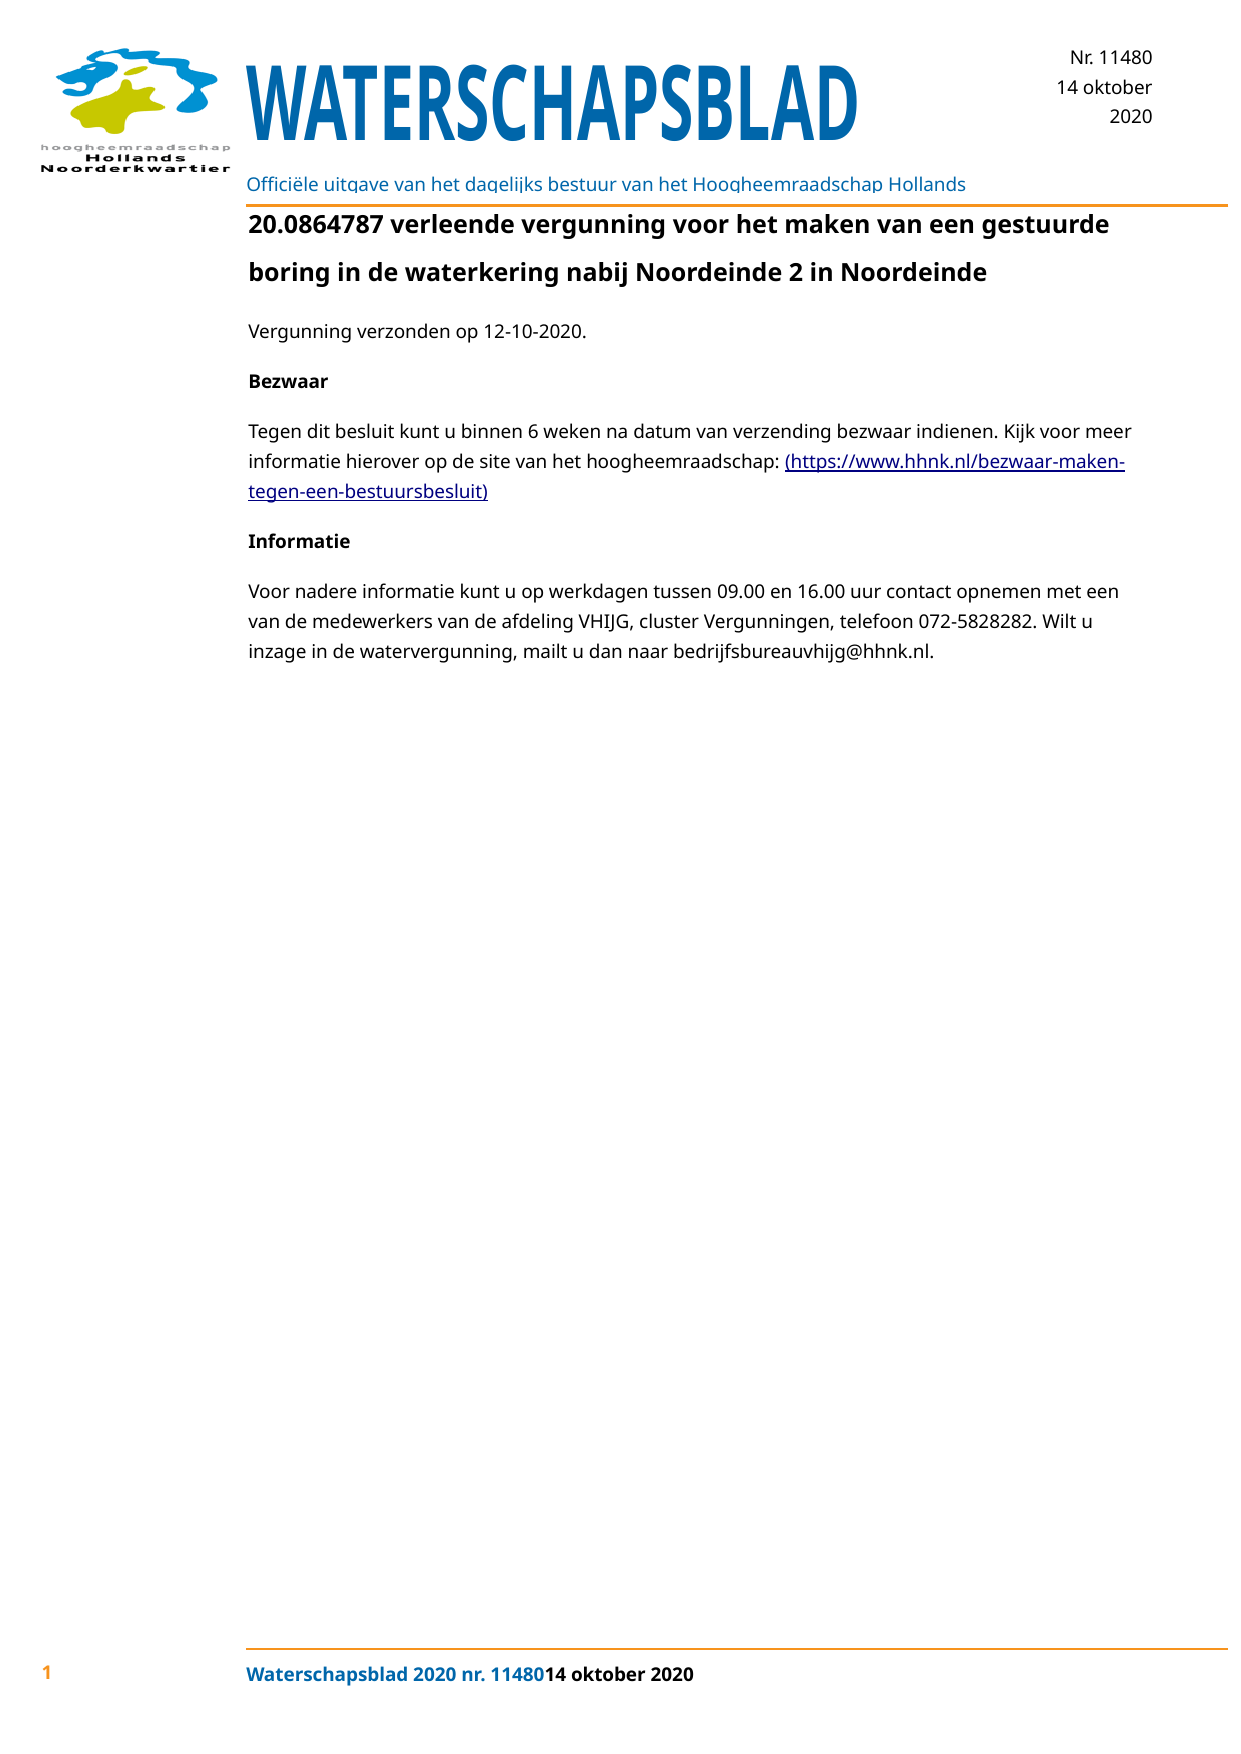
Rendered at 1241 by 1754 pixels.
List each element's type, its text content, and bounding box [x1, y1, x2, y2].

text Bezwaar [248, 368, 1152, 394]
text Tegen dit besluit kunt u binnen 6 weken na datum van verzending bezwaar indienen. Kijk voor meer informatie hierover op de site van het hoogheemraadschap: (https://www.hhnk.nl/bezwaar-maken-tegen-een-bestuursbesluit) [248, 419, 1152, 504]
text Vergunning verzonden op 12-10-2020. [248, 318, 1152, 344]
picture [41, 47, 231, 172]
text Informatie [248, 528, 1152, 554]
text 20.0864787 verleende vergunning voor het maken van een gestuurde boring in de waterkering nabij Noordeinde 2 in Noordeinde [248, 207, 1152, 288]
text Voor nadere informatie kunt u op werkdagen tussen 09.00 en 16.00 uur contact opnemen met een van de medewerkers van de afdeling VHIJG, cluster Vergunningen, telefoon 072-5828282. Wilt u inzage in de watervergunning, mailt u dan naar bedrijfsbureauvhijg@hhnk.nl. [248, 579, 1152, 664]
